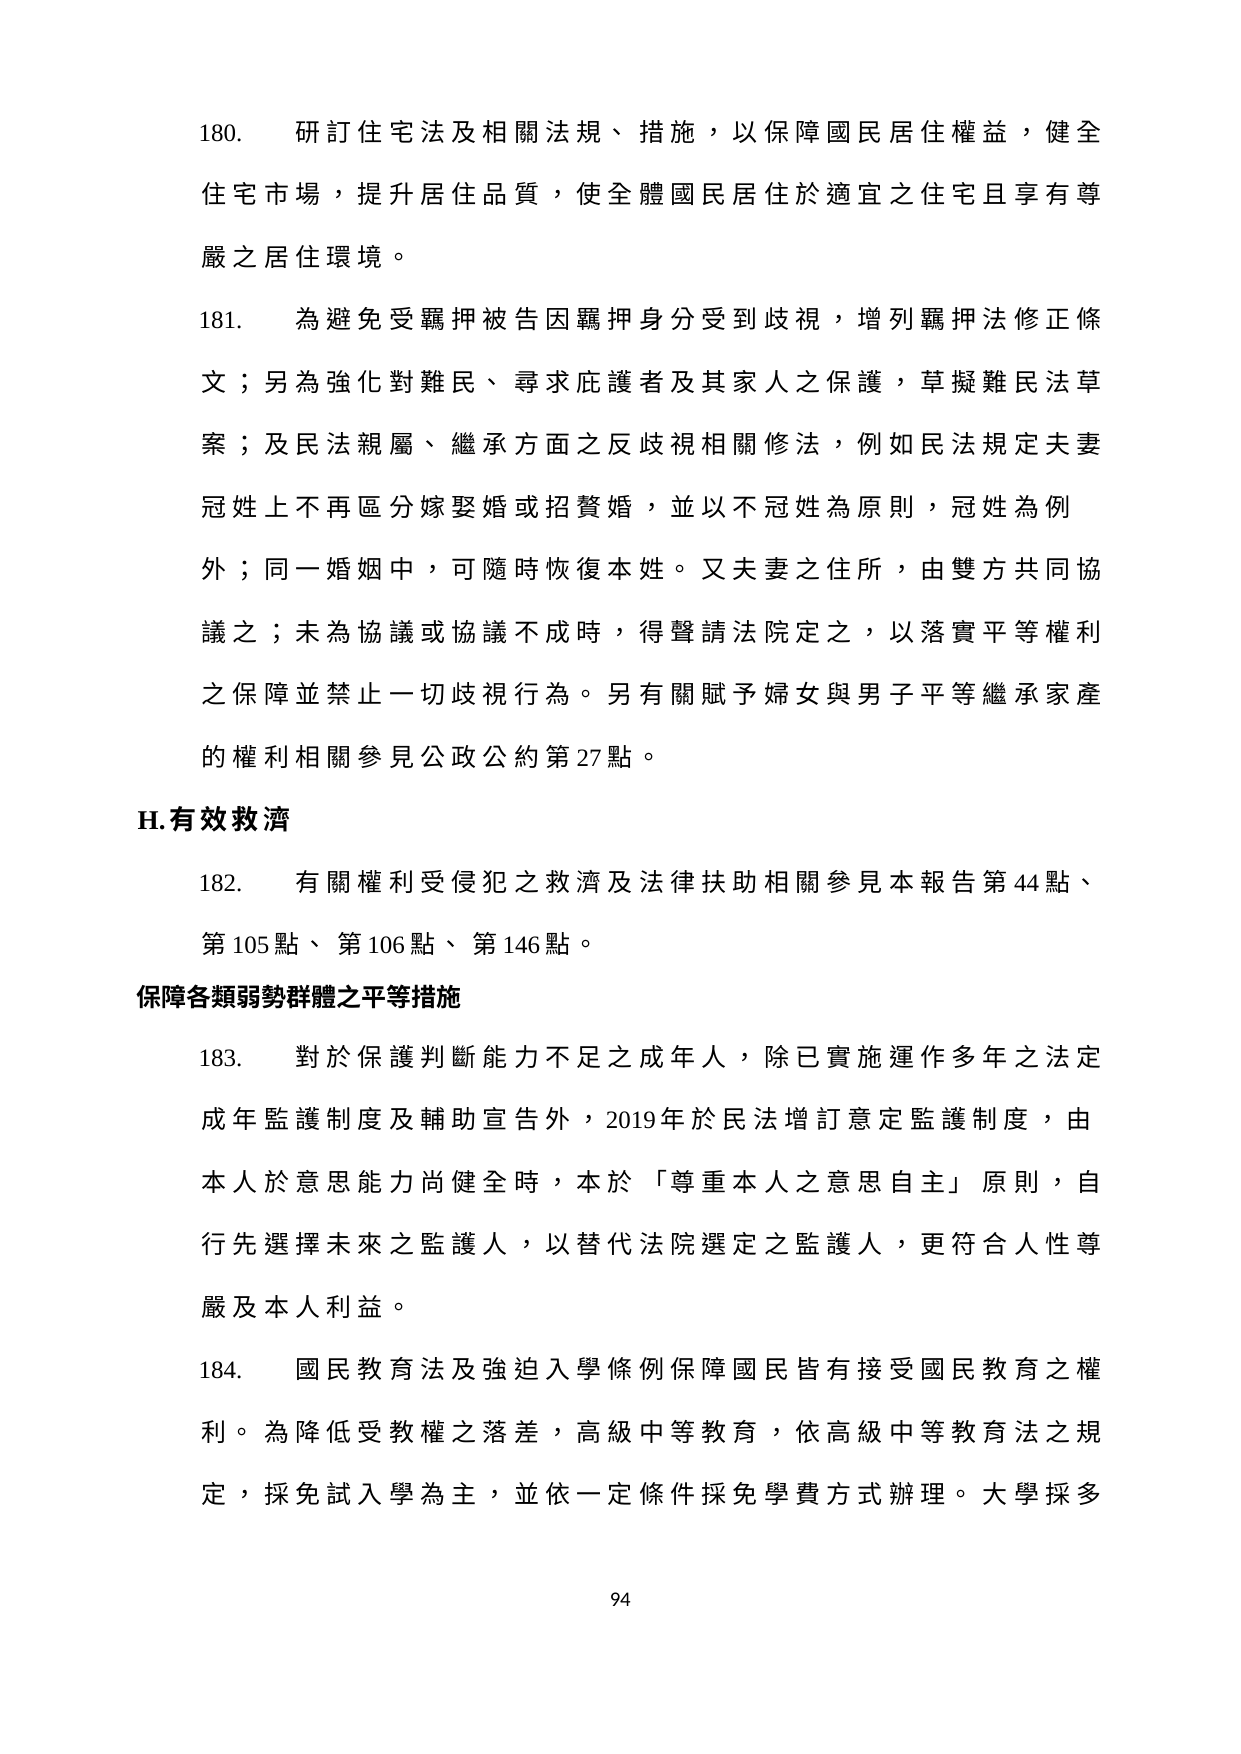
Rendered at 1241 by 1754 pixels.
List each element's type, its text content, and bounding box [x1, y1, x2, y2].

list 國民教育法及強迫入學條例保障國民皆有接受國民教育之權利。為降低受教權之落差，高級中等教育，依高級中等教育法之規定，採免試入學為主，並依一定條件採免學費方式辦理。大學採多 [189, 1326, 1104, 1514]
list 研訂住宅法及相關法規、措施，以保障國民居住權益，健全住宅市場，提升居住品質，使全體國民居住於適宜之住宅且享有尊嚴之居住環境。 [189, 89, 1104, 276]
list 為避免受羈押被告因羈押身分受到歧視，增列羈押法修正條文；另為強化對難民、尋求庇護者及其家人之保護，草擬難民法草案；及民法親屬、繼承方面之反歧視相關修法，例如民法規定夫妻冠姓上不再區分嫁娶婚或招贅婚，並以不冠姓為原則，冠姓為例外；同一婚姻中，可隨時恢復本姓。又夫妻之住所，由雙方共同協議之；未為協議或協議不成時，得聲請法院定之，以落實平等權利之保障並禁止一切歧視行為。另有關賦予婦女與男子平等繼承家產的權利相關參見公政公約第27點。 [189, 276, 1104, 776]
subtitle 保障各類弱勢群體之平等措施 [136, 964, 1037, 1014]
subtitle H.有效救濟 [136, 776, 1104, 839]
list 有關權利受侵犯之救濟及法律扶助相關參見本報告第44點、第105點、第106點、第146點。 [189, 839, 1104, 964]
list 對於保護判斷能力不足之成年人，除已實施運作多年之法定成年監護制度及輔助宣告外，2019年於民法增訂意定監護制度，由本人於意思能力尚健全時，本於「尊重本人之意思自主」原則，自行先選擇未來之監護人，以替代法院選定之監護人，更符合人性尊嚴及本人利益。 [189, 1014, 1104, 1326]
